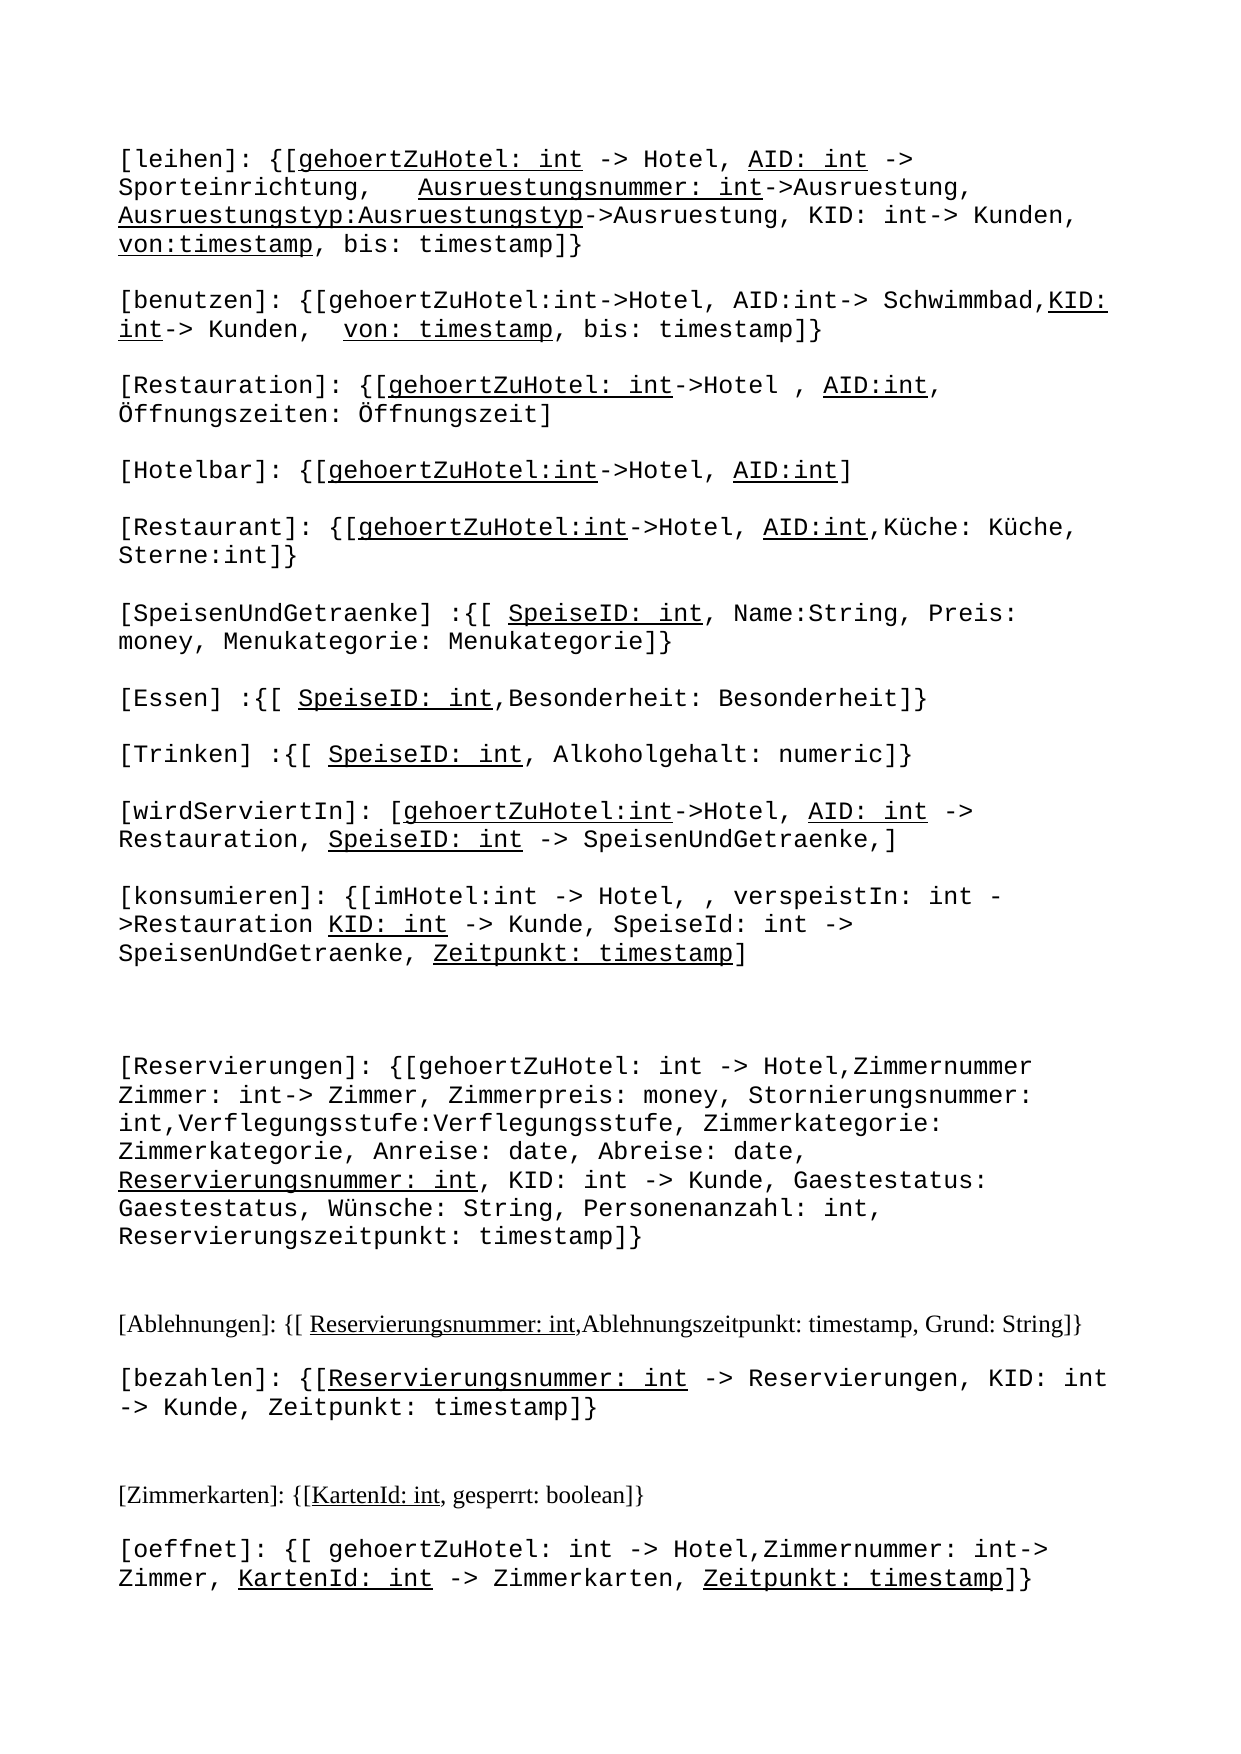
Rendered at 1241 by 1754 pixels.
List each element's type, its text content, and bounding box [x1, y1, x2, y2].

text [Restaurant]: {[gehoertZuHotel:int->Hotel, AID:int,Küche: Küche, Sterne:int]} [118, 515, 1122, 571]
text [Hotelbar]: {[gehoertZuHotel:int->Hotel, AID:int] [118, 458, 1122, 486]
text [Zimmerkarten]: {[KartenId: int, gesperrt: boolean]} [118, 1480, 1122, 1508]
text [bezahlen]: {[Reservierungsnummer: int -> Reservierungen, KID: int -> Kunde, Zeitpunkt: timestamp]} [118, 1366, 1122, 1423]
text [Restauration]: {[gehoertZuHotel: int->Hotel , AID:int, Öffnungszeiten: Öffnungszeit] [118, 373, 1122, 430]
text [Essen] :{[ SpeiseID: int,Besonderheit: Besonderheit]} [118, 685, 1122, 713]
text [Trinken] :{[ SpeiseID: int, Alkoholgehalt: numeric]} [118, 742, 1122, 770]
text [Reservierungen]: {[gehoertZuHotel: int -> Hotel,Zimmernummer Zimmer: int-> Zimmer, Zimmerpreis: money, Stornierungsnummer: int,Verflegungsstufe:Verflegungsstufe, Zimmerkategorie: Zimmerkategorie, Anreise: date, Abreise: date, Reservierungsnummer: int, KID: int -> Kunde, Gaestestatus: Gaestestatus, Wünsche: String, Personenanzahl: int, Reservierungszeitpunkt: timestamp]} [118, 1054, 1122, 1252]
text [wirdServiertIn]: [gehoertZuHotel:int->Hotel, AID: int -> Restauration, SpeiseID: int -> SpeisenUndGetraenke,] [118, 798, 1122, 855]
text [konsumieren]: {[imHotel:int -> Hotel, , verspeistIn: int ->Restauration KID: int -> Kunde, SpeiseId: int -> SpeisenUndGetraenke, Zeitpunkt: timestamp] [118, 883, 1122, 968]
text [benutzen]: {[gehoertZuHotel:int->Hotel, AID:int-> Schwimmbad,KID: int-> Kunden, von: timestamp, bis: timestamp]} [118, 288, 1122, 345]
text [leihen]: {[gehoertZuHotel: int -> Hotel, AID: int -> Sporteinrichtung, Ausruestungsnummer: int->Ausruestung, Ausruestungstyp:Ausruestungstyp->Ausruestung, KID: int-> Kunden, von:timestamp, bis: timestamp]} [118, 146, 1122, 260]
text [SpeisenUndGetraenke] :{[ SpeiseID: int, Name:String, Preis: money, Menukategorie: Menukategorie]} [118, 600, 1122, 657]
text [oeffnet]: {[ gehoertZuHotel: int -> Hotel,Zimmernummer: int-> Zimmer, KartenId: int -> Zimmerkarten, Zeitpunkt: timestamp]} [118, 1537, 1122, 1593]
text [Ablehnungen]: {[ Reservierungsnummer: int,Ablehnungszeitpunkt: timestamp, Grund: String]} [118, 1309, 1122, 1338]
